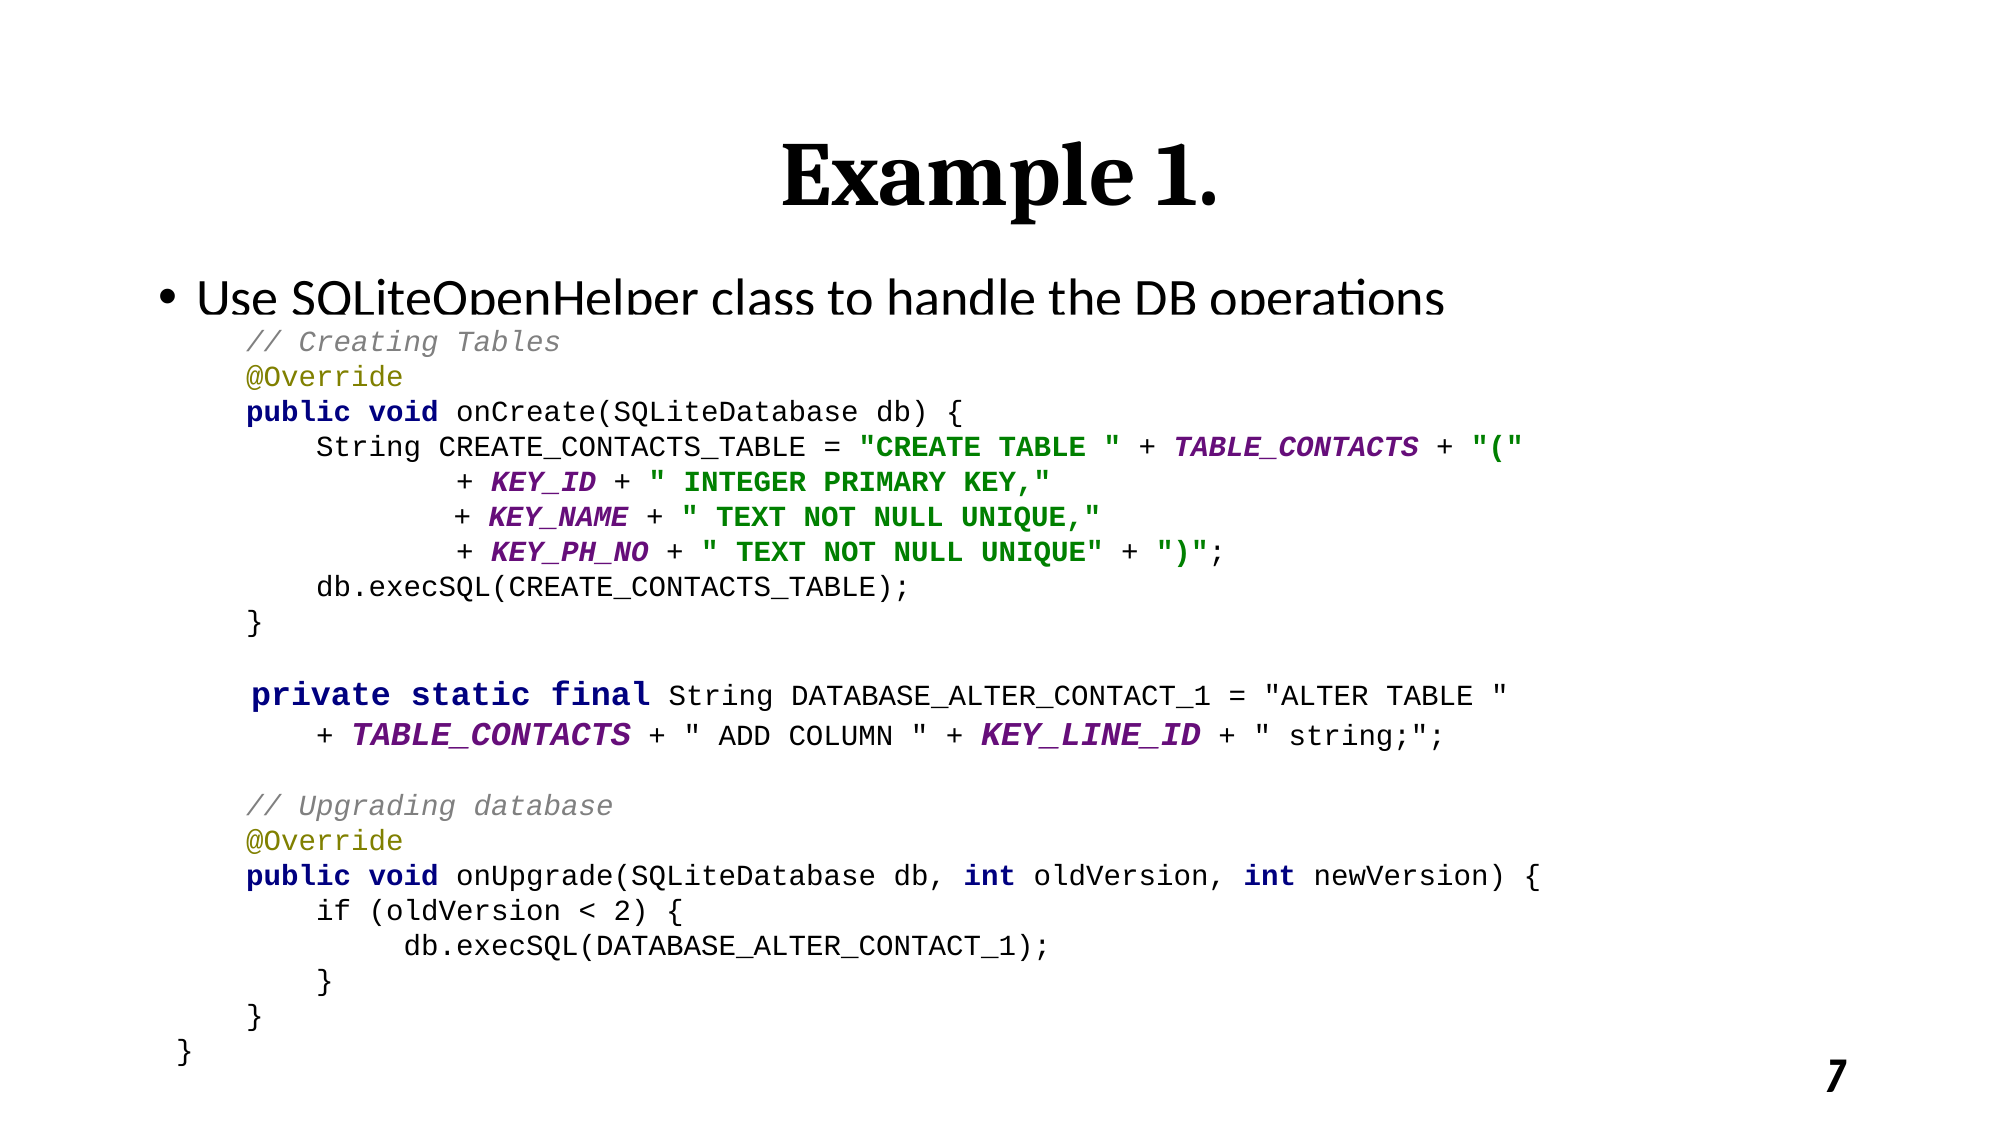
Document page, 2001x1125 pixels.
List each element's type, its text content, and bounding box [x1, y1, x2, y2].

text_box // Creating Tables @Override public void onCreate(SQLiteDatabase db) { String CREATE_CONTACTS_TABLE = "CREATE TABLE " + TABLE_CONTACTS + "(" + KEY_ID + " INTEGER PRIMARY KEY," + KEY_NAME + " TEXT NOT NULL UNIQUE," + KEY_PH_NO + " TEXT NOT NULL UNIQUE" + ")"; db.execSQL(CREATE_CONTACTS_TABLE); } private static final String DATABASE_ALTER_CONTACT_1 = "ALTER TABLE " + TABLE_CONTACTS + " ADD COLUMN " + KEY_LINE_ID + " string;"; // Upgrading database @Override public void onUpgrade(SQLiteDatabase db, int oldVersion, int newVersion) { if (oldVersion < 2) { db.execSQL(DATABASE_ALTER_CONTACT_1); } } } [160, 314, 1831, 1074]
slide_number [1412, 1042, 1863, 1103]
list Use SQLiteOpenHelper class to handle the DB operations [143, 261, 1869, 991]
title Example 1. [137, 59, 1863, 278]
